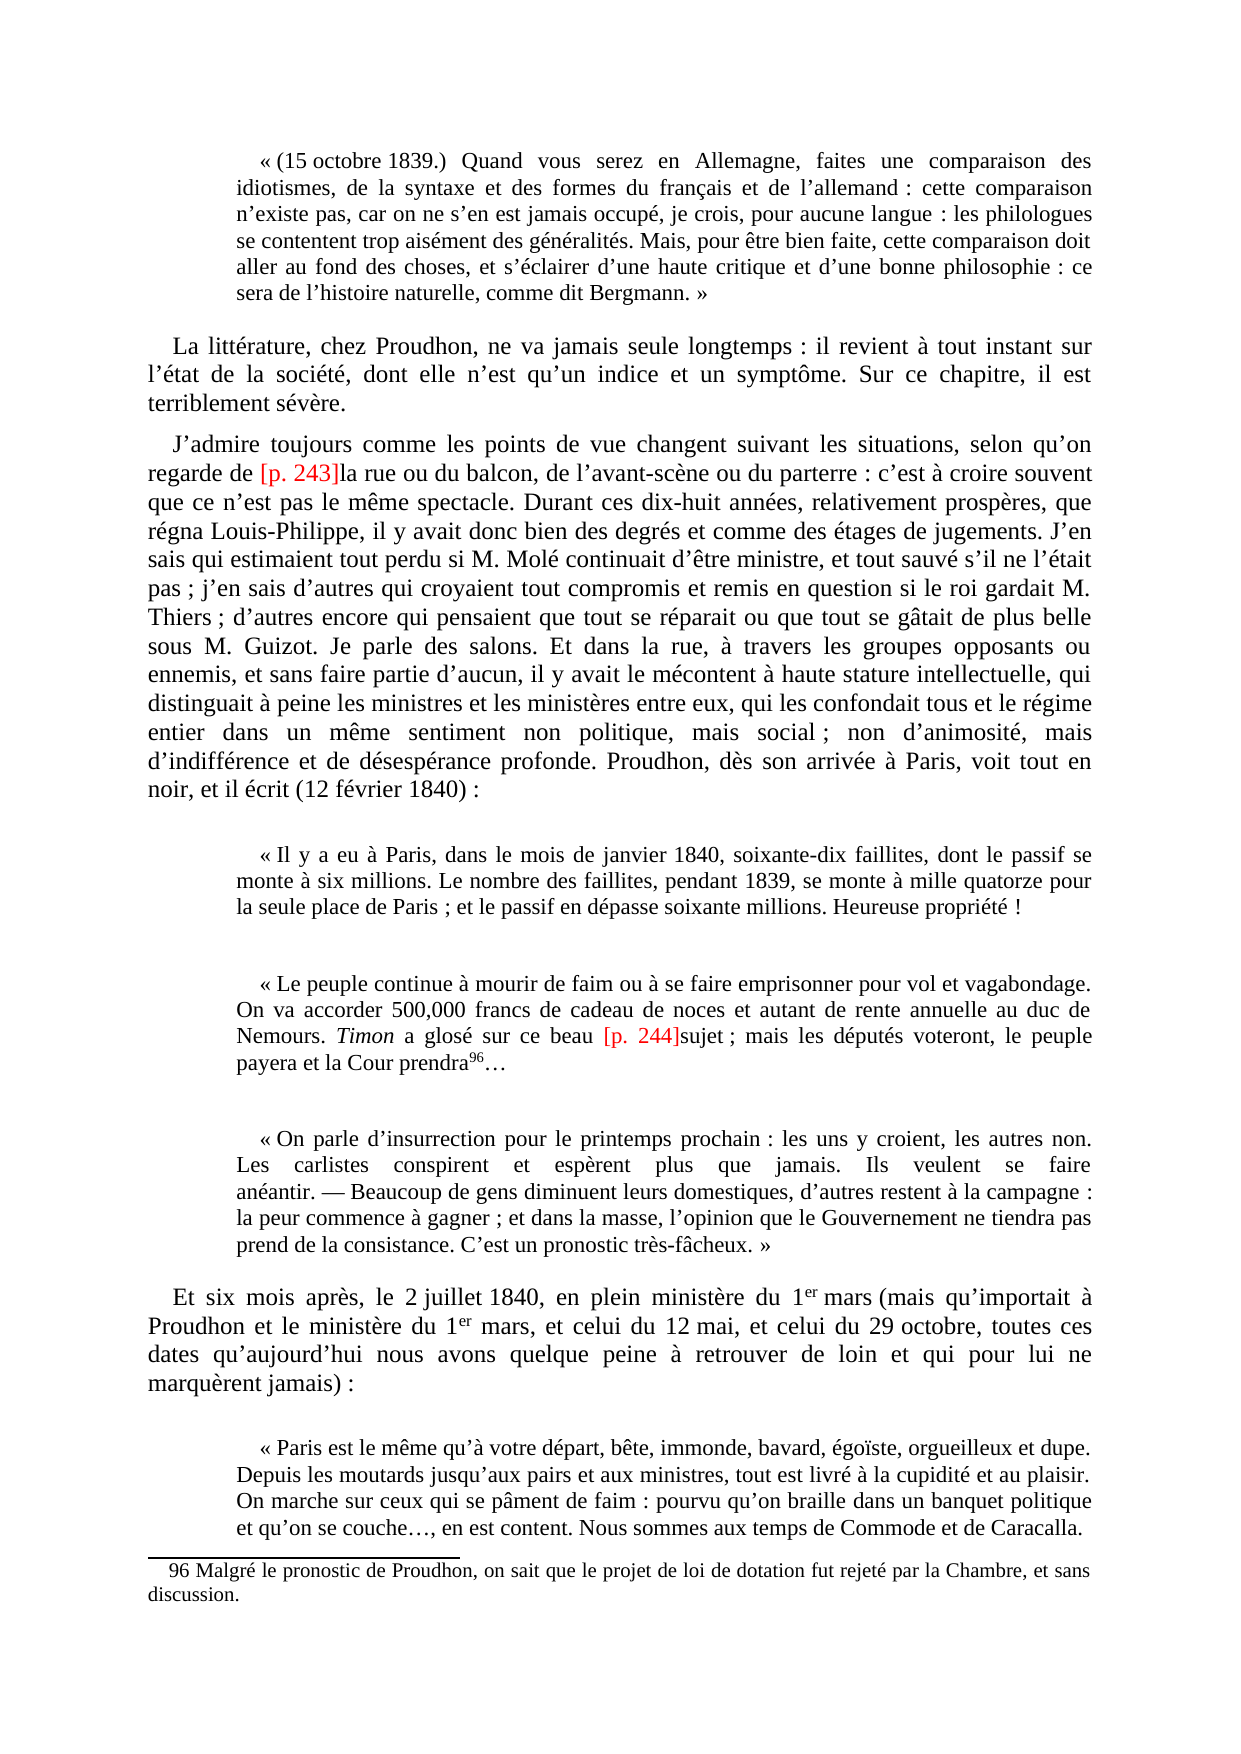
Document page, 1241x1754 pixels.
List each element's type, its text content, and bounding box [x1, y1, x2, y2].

text « Paris est le même qu’à votre départ, bête, immonde, bavard, égoïste, orgueilleux et dupe. Depuis les moutards jusqu’aux pairs et aux ministres, tout est livré à la cupidité et au plaisir. On marche sur ceux qui se pâment de faim : pourvu qu’on braille dans un banquet politique et qu’on se couche…, en est content. Nous sommes aux temps de Commode et de Caracalla. [236, 1434, 1093, 1540]
text La littérature, chez Proudhon, ne va jamais seule longtemps : il revient à tout instant sur l’état de la société, dont elle n’est qu’un indice et un symptôme. Sur ce chapitre, il est terriblement sévère. [148, 331, 1093, 417]
text « (15 octobre 1839.) Quand vous serez en Allemagne, faites une comparaison des idiotismes, de la syntaxe et des formes du français et de l’allemand : cette comparaison n’existe pas, car on ne s’en est jamais occupé, je crois, pour aucune langue : les philologues se contentent trop aisément des généralités. Mais, pour être bien faite, cette comparaison doit aller au fond des choses, et s’éclairer d’une haute critique et d’une bonne philosophie : ce sera de l’histoire naturelle, comme dit Bergmann. » [236, 148, 1093, 306]
text J’admire toujours comme les points de vue changent suivant les situations, selon qu’on regarde de [p. 243]la rue ou du balcon, de l’avant-scène ou du parterre : c’est à croire souvent que ce n’est pas le même spectacle. Durant ces dix-huit années, relativement prospères, que régna Louis-Philippe, il y avait donc bien des degrés et comme des étages de jugements. J’en sais qui estimaient tout perdu si M. Molé continuait d’être ministre, et tout sauvé s’il ne l’était pas ; j’en sais d’autres qui croyaient tout compromis et remis en question si le roi gardait M. Thiers ; d’autres encore qui pensaient que tout se réparait ou que tout se gâtait de plus belle sous M. Guizot. Je parle des salons. Et dans la rue, à travers les groupes opposants ou ennemis, et sans faire partie d’aucun, il y avait le mécontent à haute stature intellectuelle, qui distinguait à peine les ministres et les ministères entre eux, qui les confondait tous et le régime entier dans un même sentiment non politique, mais social ; non d’animosité, mais d’indifférence et de désespérance profonde. Proudhon, dès son arrivée à Paris, voit tout en noir, et il écrit (12 février 1840) : [148, 429, 1093, 803]
text Malgré le pronostic de Proudhon, on sait que le projet de loi de dotation fut rejeté par la Chambre, et sans discussion. [148, 1558, 1093, 1606]
text « Il y a eu à Paris, dans le mois de janvier 1840, soixante-dix faillites, dont le passif se monte à six millions. Le nombre des faillites, pendant 1839, se monte à mille quatorze pour la seule place de Paris ; et le passif en dépasse soixante millions. Heureuse propriété ! [236, 841, 1093, 920]
text « On parle d’insurrection pour le printemps prochain : les uns y croient, les autres non. Les carlistes conspirent et espèrent plus que jamais. Ils veulent se faire anéantir. — Beaucoup de gens diminuent leurs domestiques, d’autres restent à la campagne : la peur commence à gagner ; et dans la masse, l’opinion que le Gouvernement ne tiendra pas prend de la consistance. C’est un pronostic très-fâcheux. » [236, 1125, 1093, 1257]
text « Le peuple continue à mourir de faim ou à se faire emprisonner pour vol et vagabondage. On va accorder 500,000 francs de cadeau de noces et autant de rente annuelle au duc de Nemours. Timon a glosé sur ce beau [p. 244]sujet ; mais les députés voteront, le peuple payera et la Cour prendra… [236, 970, 1093, 1075]
text Et six mois après, le 2 juillet 1840, en plein ministère du 1er mars (mais qu’importait à Proudhon et le ministère du 1er mars, et celui du 12 mai, et celui du 29 octobre, toutes ces dates qu’aujourd’hui nous avons quelque peine à retrouver de loin et qui pour lui ne marquèrent jamais) : [148, 1282, 1093, 1397]
